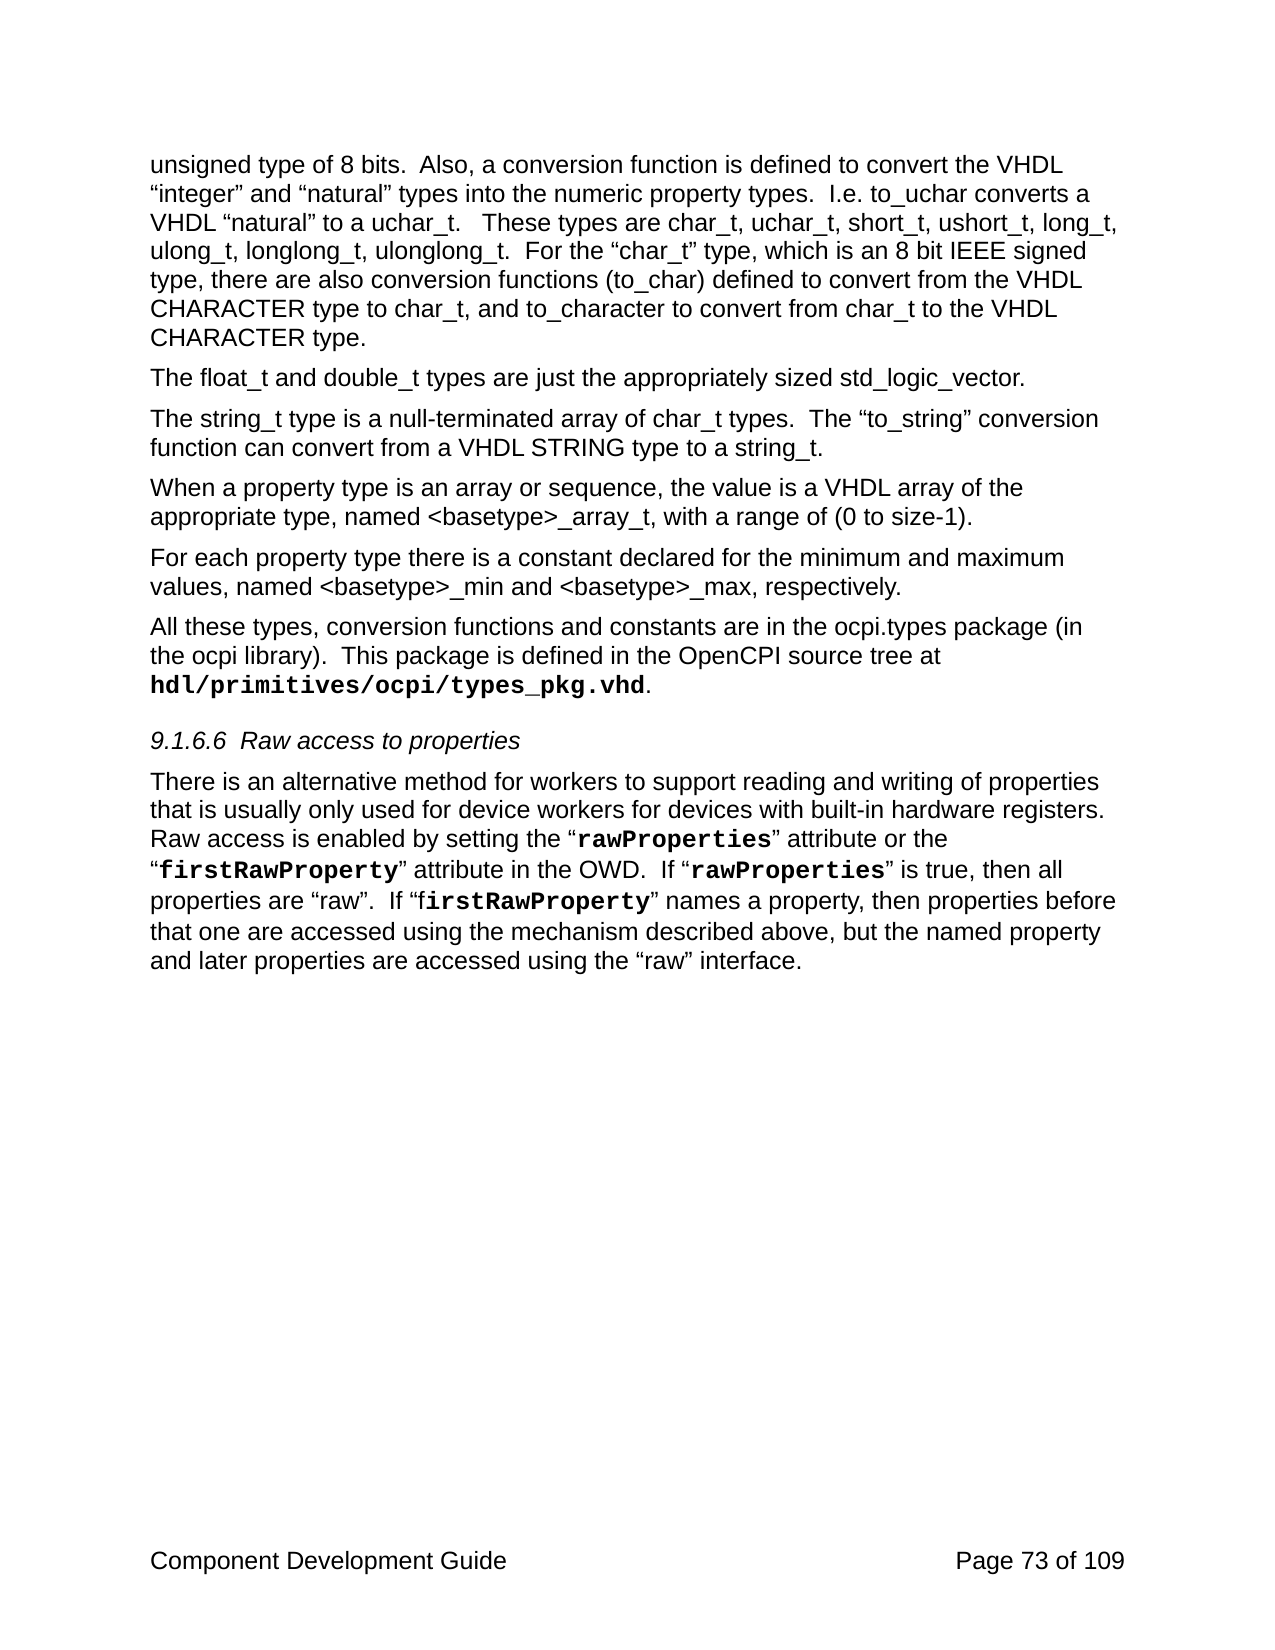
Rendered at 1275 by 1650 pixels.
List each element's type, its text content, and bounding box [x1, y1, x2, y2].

text The string_t type is a null-terminated array of char_t types. The “to_string” conversion function can convert from a VHDL STRING type to a string_t. [150, 404, 1125, 461]
text unsigned type of 8 bits. Also, a conversion function is defined to convert the VHDL “integer” and “natural” types into the numeric property types. I.e. to_uchar converts a VHDL “natural” to a uchar_t. These types are char_t, uchar_t, short_t, ushort_t, long_t, ulong_t, longlong_t, ulonglong_t. For the “char_t” type, which is an 8 bit IEEE signed type, there are also conversion functions (to_char) defined to convert from the VHDL CHARACTER type to char_t, and to_character to convert from char_t to the VHDL CHARACTER type. [150, 150, 1125, 351]
text When a property type is an array or sequence, the value is a VHDL array of the appropriate type, named <basetype>_array_t, with a range of (0 to size-1). [150, 473, 1125, 531]
text There is an alternative method for workers to support reading and writing of properties that is usually only used for device workers for devices with built-in hardware registers. Raw access is enabled by setting the “rawProperties” attribute or the “firstRawProperty” attribute in the OWD. If “rawProperties” is true, then all properties are “raw”. If “firstRawProperty” names a property, then properties before that one are accessed using the mechanism described above, but the named property and later properties are accessed using the “raw” interface. [150, 767, 1125, 974]
text For each property type there is a constant declared for the minimum and maximum values, named <basetype>_min and <basetype>_max, respectively. [150, 543, 1125, 600]
text The float_t and double_t types are just the appropriately sized std_logic_vector. [150, 363, 1125, 392]
text All these types, conversion functions and constants are in the ocpi.types package (in the ocpi library). This package is defined in the OpenCPI source tree at hdl/primitives/ocpi/types_pkg.vhd. [150, 612, 1125, 701]
subtitle Raw access to properties [150, 726, 1125, 754]
